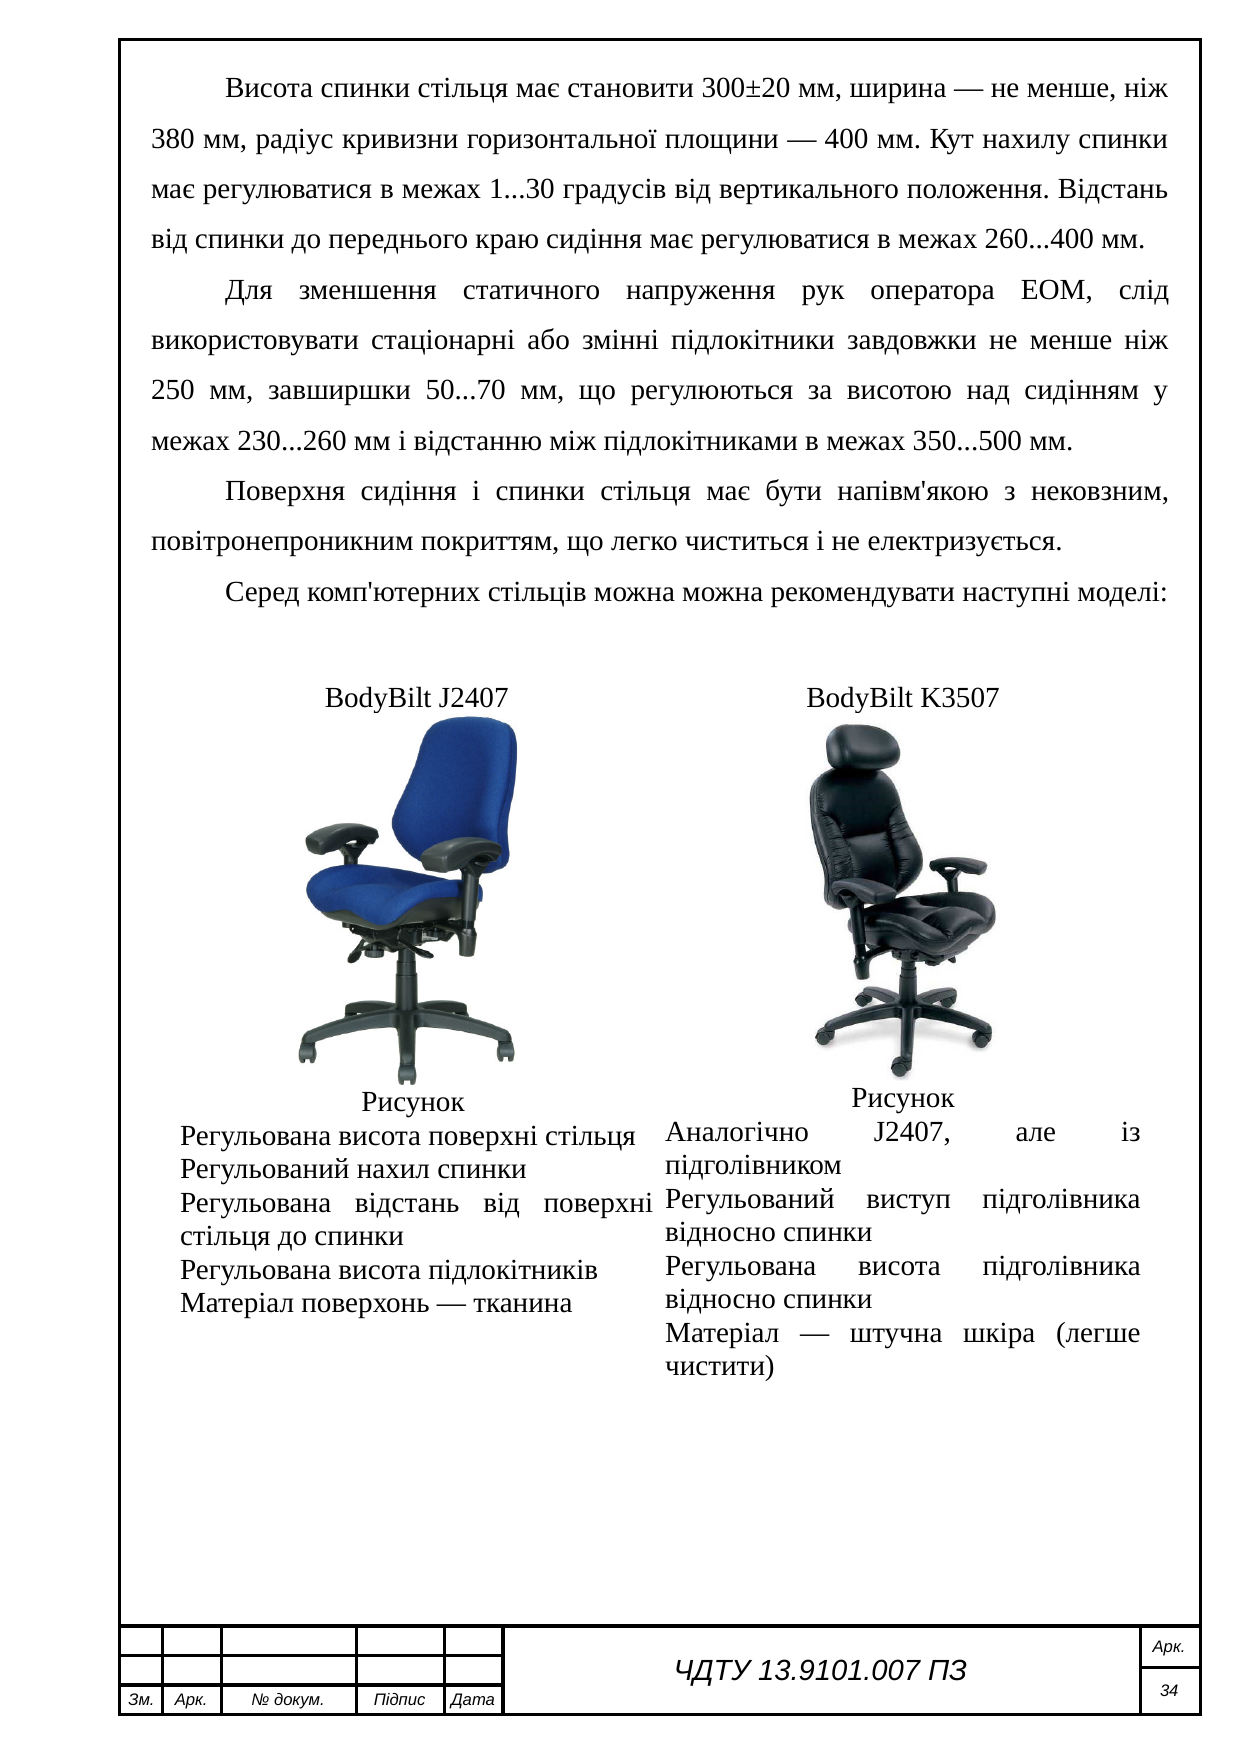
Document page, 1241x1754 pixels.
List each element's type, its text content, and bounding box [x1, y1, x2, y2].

table_header BodyBilt K3507 Рисунок Аналогічно J2407, але із підголівником Регульований виступ підголівника відносно спинки Регульована висота підголівника відносно спинки Матеріал — штучна шкіра (легше чистити) [659, 674, 1147, 1388]
table_header BodyBilt J2407 Рисунок Регульована висота поверхні стільця Регульований нахил спинки Регульована відстань від поверхні стільця до спинки Регульована висота підлокітників Матеріал поверхонь — тканина [174, 674, 659, 1388]
picture [231, 713, 602, 1085]
text Поверхня сидіння і спинки стільця має бути напівм'якою з нековзним, повітронепроникним покриттям, що легко чиститься і не електризується. [151, 473, 1170, 557]
picture [719, 713, 1087, 1081]
text Для зменшення статичного напруження рук оператора ЕОМ, слід використовувати стаціонарні або змінні підлокітники завдовжки не менше ніж 250 мм, завширшки 50...70 мм, що регулюються за висотою над сидінням у межах 230...260 мм і відстанню між підлокітниками в межах 350...500 мм. [151, 272, 1170, 456]
text Серед комп'ютерних стільців можна можна рекомендувати наступні моделі: [151, 574, 1170, 607]
text Висота спинки стільця має становити 300±20 мм, ширина — не менше, ніж 380 мм, радіус кривизни горизонтальної площини — 400 мм. Кут нахилу спинки має регулюватися в межах 1...30 градусів від вертикального положення. Відстань від спинки до переднього краю сидіння має регулюватися в межах 260...400 мм. [151, 71, 1170, 255]
